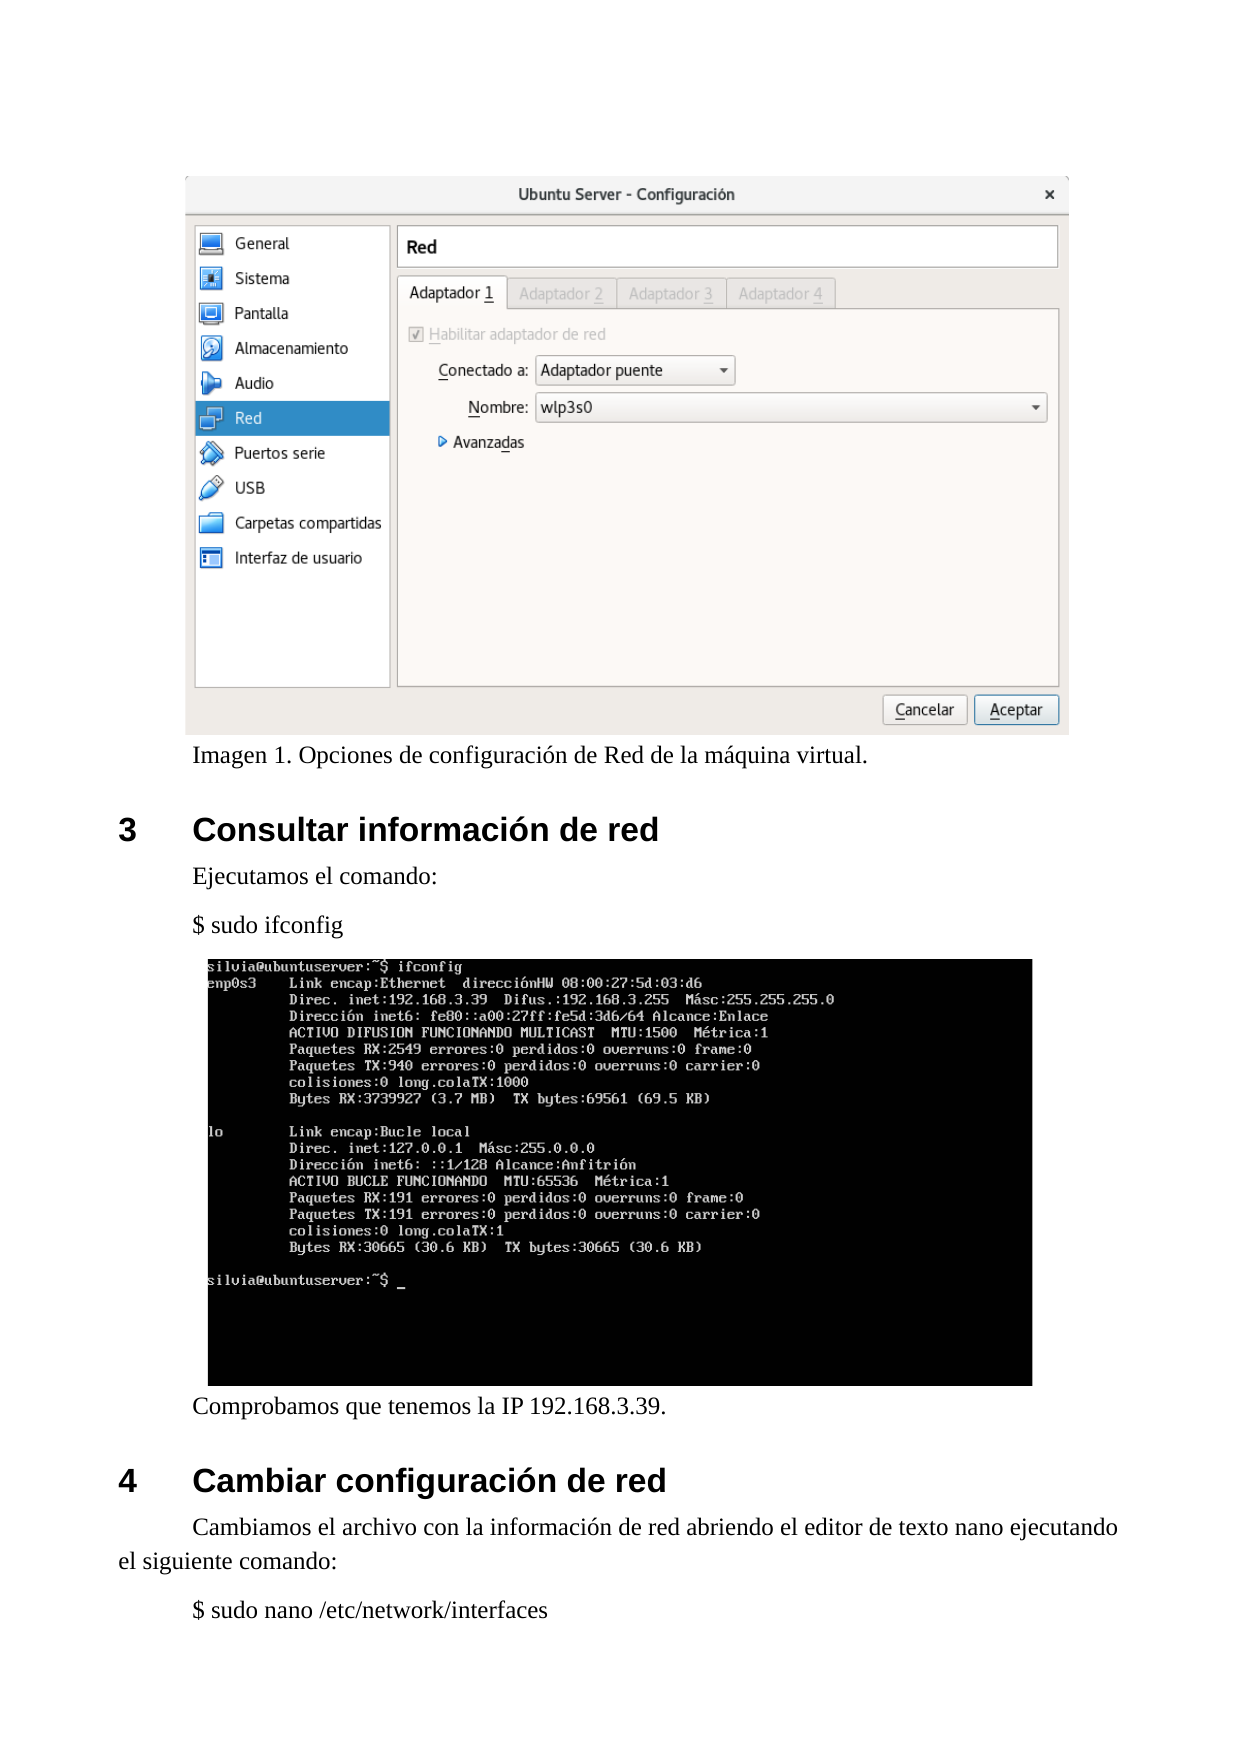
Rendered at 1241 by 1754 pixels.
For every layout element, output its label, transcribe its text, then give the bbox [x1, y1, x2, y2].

picture [185, 176, 1069, 735]
text Ejecutamos el comando: [118, 861, 1122, 890]
subtitle Consultar información de red [118, 810, 1122, 849]
text $ sudo ifconfig [118, 911, 1122, 939]
picture [207, 959, 1033, 1386]
text Cambiamos el archivo con la información de red abriendo el editor de texto nano ejecutando el siguiente comando: [118, 1512, 1122, 1575]
text Comprobamos que tenemos la IP 192.168.3.39. [118, 1386, 1122, 1419]
text Imagen 1. Opciones de configuración de Red de la máquina virtual. [118, 735, 1122, 769]
text $ sudo nano /etc/network/interfaces [118, 1595, 1122, 1624]
subtitle Cambiar configuración de red [118, 1461, 1122, 1499]
